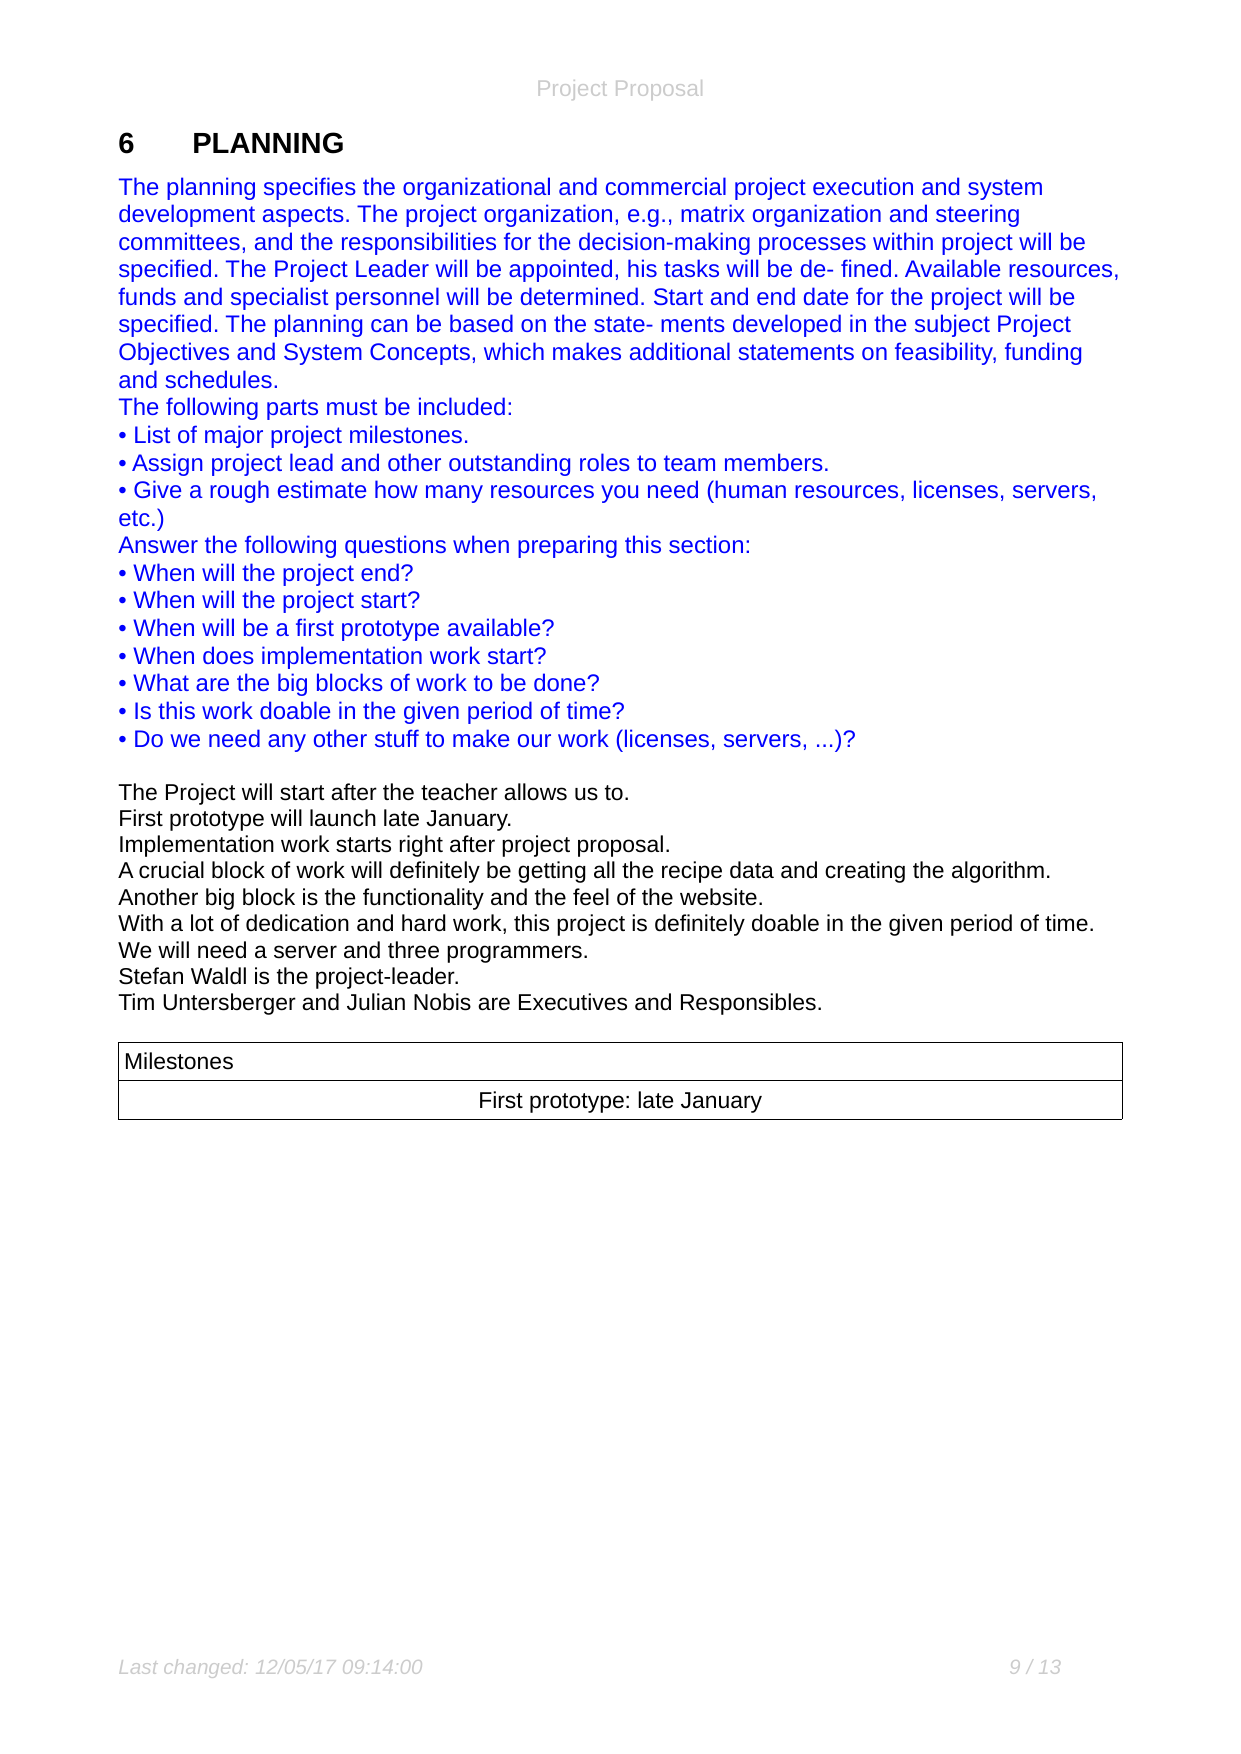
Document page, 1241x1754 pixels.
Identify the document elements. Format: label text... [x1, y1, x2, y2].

text • When does implementation work start? [118, 642, 1122, 669]
text With a lot of dedication and hard work, this project is definitely doable in the given period of time. [118, 910, 1122, 937]
text • Is this work doable in the given period of time? [118, 697, 1122, 724]
text Answer the following questions when preparing this section: [118, 531, 1122, 559]
text • Assign project lead and other outstanding roles to team members. [118, 448, 1122, 476]
table_header Milestones [119, 1043, 1122, 1080]
text A crucial block of work will definitely be getting all the recipe data and creating the algorithm. Another big block is the functionality and the feel of the website. [118, 857, 1122, 910]
text • List of major project milestones. [118, 421, 1122, 448]
subtitle Planning [118, 126, 1122, 160]
table_cell First prototype: late January [119, 1081, 1122, 1119]
text • Do we need any other stuff to make our work (licenses, servers, ...)? [118, 724, 1122, 752]
text • What are the big blocks of work to be done? [118, 669, 1122, 697]
text Stefan Waldl is the project-leader. [118, 963, 1122, 989]
text • When will the project end? [118, 559, 1122, 586]
text • When will be a first prototype available? [118, 614, 1122, 642]
text The Project will start after the teacher allows us to. [118, 778, 1122, 805]
text First prototype will launch late January. [118, 805, 1122, 831]
text The planning specifies the organizational and commercial project execution and system development aspects. The project organization, e.g., matrix organization and steering committees, and the responsibilities for the decision-making processes within project will be specified. The Project Leader will be appointed, his tasks will be de- fined. Available resources, funds and specialist personnel will be determined. Start and end date for the project will be specified. The planning can be based on the state- ments developed in the subject Project Objectives and System Concepts, which makes additional statements on feasibility, funding and schedules. [118, 172, 1122, 393]
text We will need a server and three programmers. [118, 937, 1122, 963]
text The following parts must be included: [118, 393, 1122, 421]
text Implementation work starts right after project proposal. [118, 831, 1122, 857]
text • When will the project start? [118, 586, 1122, 614]
text • Give a rough estimate how many resources you need (human resources, licenses, servers, etc.) [118, 476, 1122, 531]
text Tim Untersberger and Julian Nobis are Executives and Responsibles. [118, 989, 1122, 1016]
